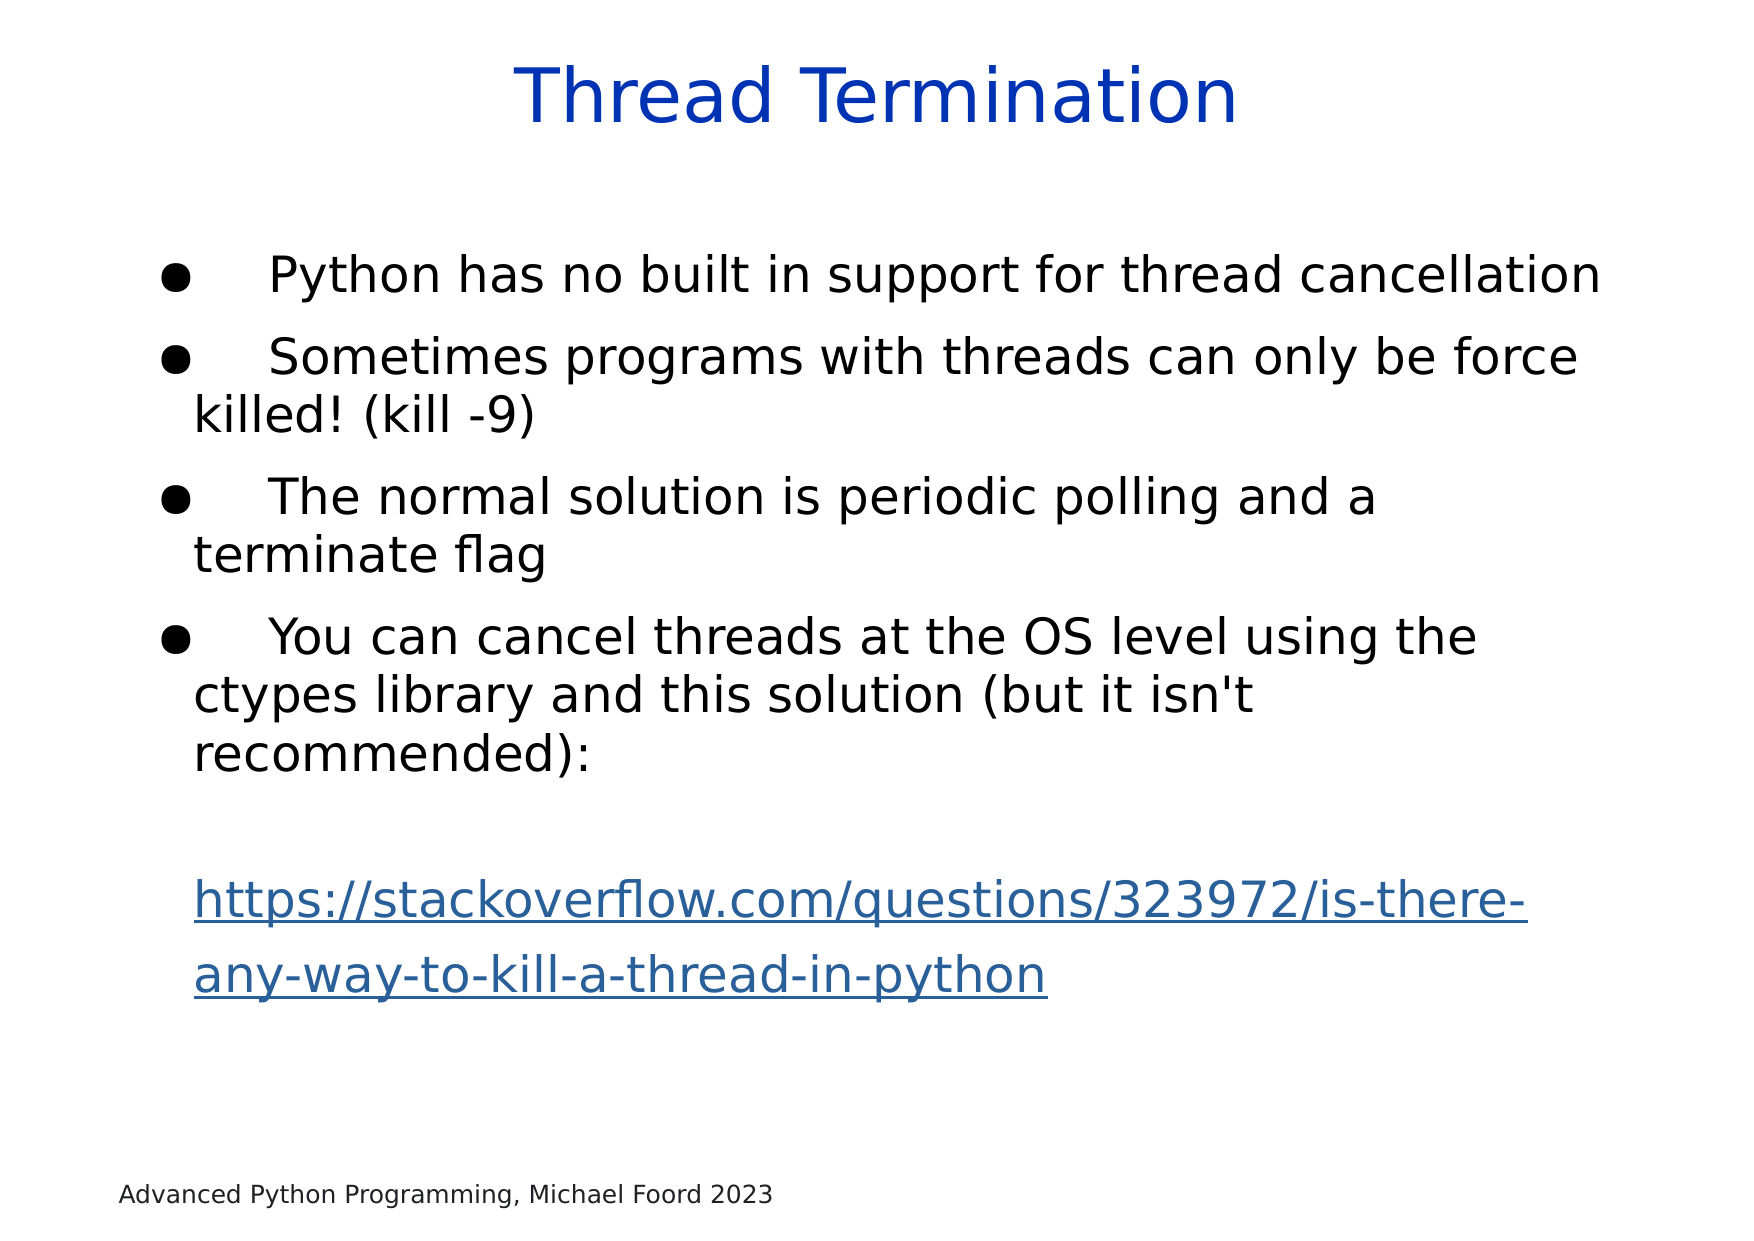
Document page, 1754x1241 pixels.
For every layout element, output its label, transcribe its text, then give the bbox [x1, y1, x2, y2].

list You can cancel threads at the OS level using the ctypes library and this solution (but it isn't recommended): [156, 608, 1636, 783]
text any-way-to-kill-a-thread-in-python [193, 946, 1636, 1004]
list Sometimes programs with threads can only be force killed! (kill -9) [156, 328, 1636, 444]
text Thread Termination [118, 53, 1636, 140]
text https://stackoverflow.com/questions/323972/is-there- [193, 871, 1636, 929]
list Python has no built in support for thread cancellation [156, 246, 1636, 304]
list The normal solution is periodic polling and a terminate flag [156, 468, 1636, 584]
